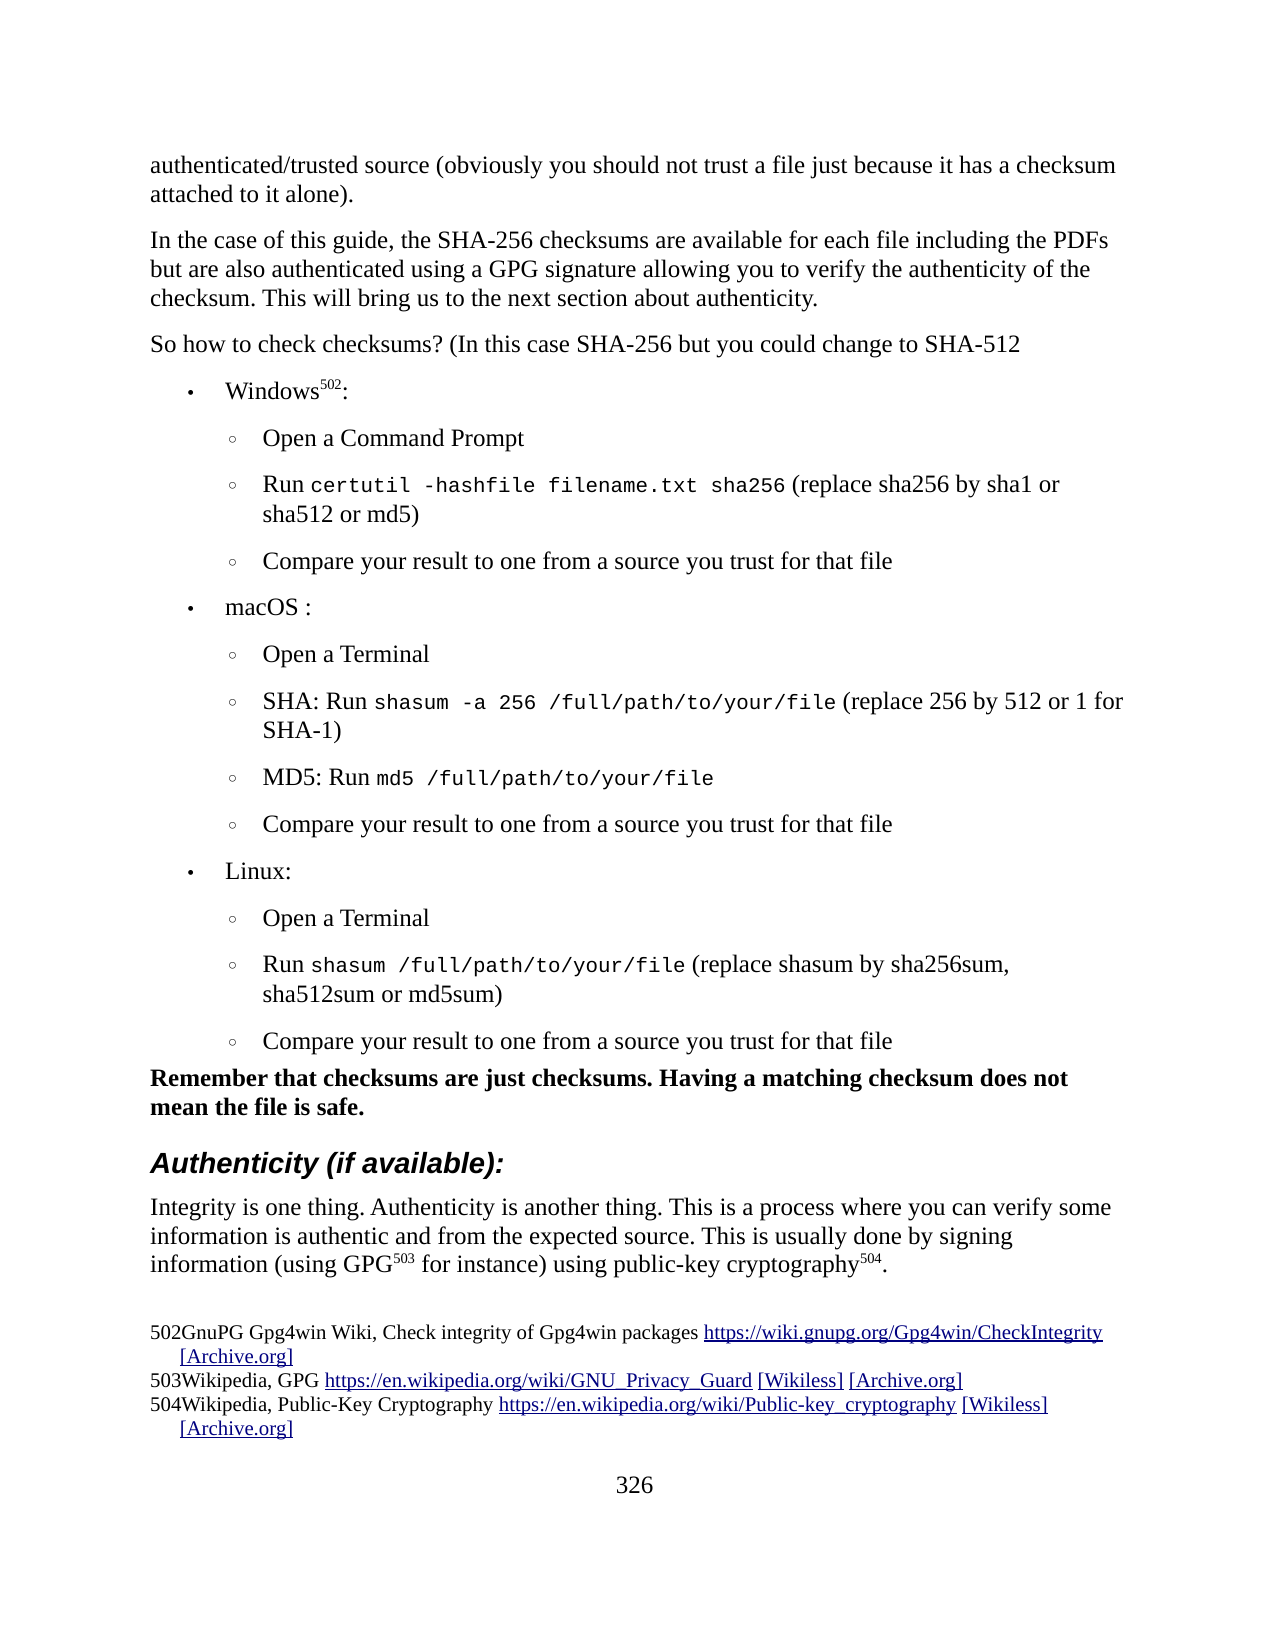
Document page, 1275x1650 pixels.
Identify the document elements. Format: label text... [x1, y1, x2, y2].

subtitle Authenticity (if available): [150, 1146, 1125, 1179]
list Run certutil -hashfile filename.txt sha256 (replace sha256 by sha1 or sha512 or md5) [225, 469, 1125, 528]
list Compare your result to one from a source you trust for that file [225, 546, 1125, 574]
list Run shasum /full/path/to/your/file (replace shasum by sha256sum, sha512sum or md5sum) [225, 949, 1125, 1008]
list Open a Terminal [225, 903, 1125, 932]
list Open a Command Prompt [225, 423, 1125, 452]
list Compare your result to one from a source you trust for that file [225, 809, 1125, 838]
text Integrity is one thing. Authenticity is another thing. This is a process where you can verify some information is authentic and from the expected source. This is usually done by signing information (using GPG for instance) using public-key cryptography. [150, 1192, 1125, 1278]
list macOS : [187, 592, 1125, 621]
list Windows: [187, 376, 1125, 405]
list GnuPG Gpg4win Wiki, Check integrity of Gpg4win packages https://wiki.gnupg.org/Gpg4win/CheckIntegrity [Archive.org] [150, 1320, 1125, 1368]
text In the case of this guide, the SHA-256 checksums are available for each file including the PDFs but are also authenticated using a GPG signature allowing you to verify the authenticity of the checksum. This will bring us to the next section about authenticity. [150, 225, 1125, 312]
list Linux: [187, 856, 1125, 885]
text Wikipedia, Public-Key Cryptography https://en.wikipedia.org/wiki/Public-key_cryptography [Wikiless] [Archive.org] [150, 1392, 1125, 1440]
list Open a Terminal [225, 639, 1125, 668]
text Remember that checksums are just checksums. Having a matching checksum does not mean the file is safe. [150, 1063, 1125, 1121]
text So how to check checksums? (In this case SHA-256 but you could change to SHA-512 [150, 329, 1125, 358]
list Compare your result to one from a source you trust for that file [225, 1026, 1125, 1054]
list SHA: Run shasum -a 256 /full/path/to/your/file (replace 256 by 512 or 1 for SHA-1) [225, 686, 1125, 744]
list MD5: Run md5 /full/path/to/your/file [225, 762, 1125, 792]
text authenticated/trusted source (obviously you should not trust a file just because it has a checksum attached to it alone). [150, 150, 1125, 207]
text Wikipedia, GPG https://en.wikipedia.org/wiki/GNU_Privacy_Guard [Wikiless] [Archive.org] [150, 1368, 1125, 1392]
